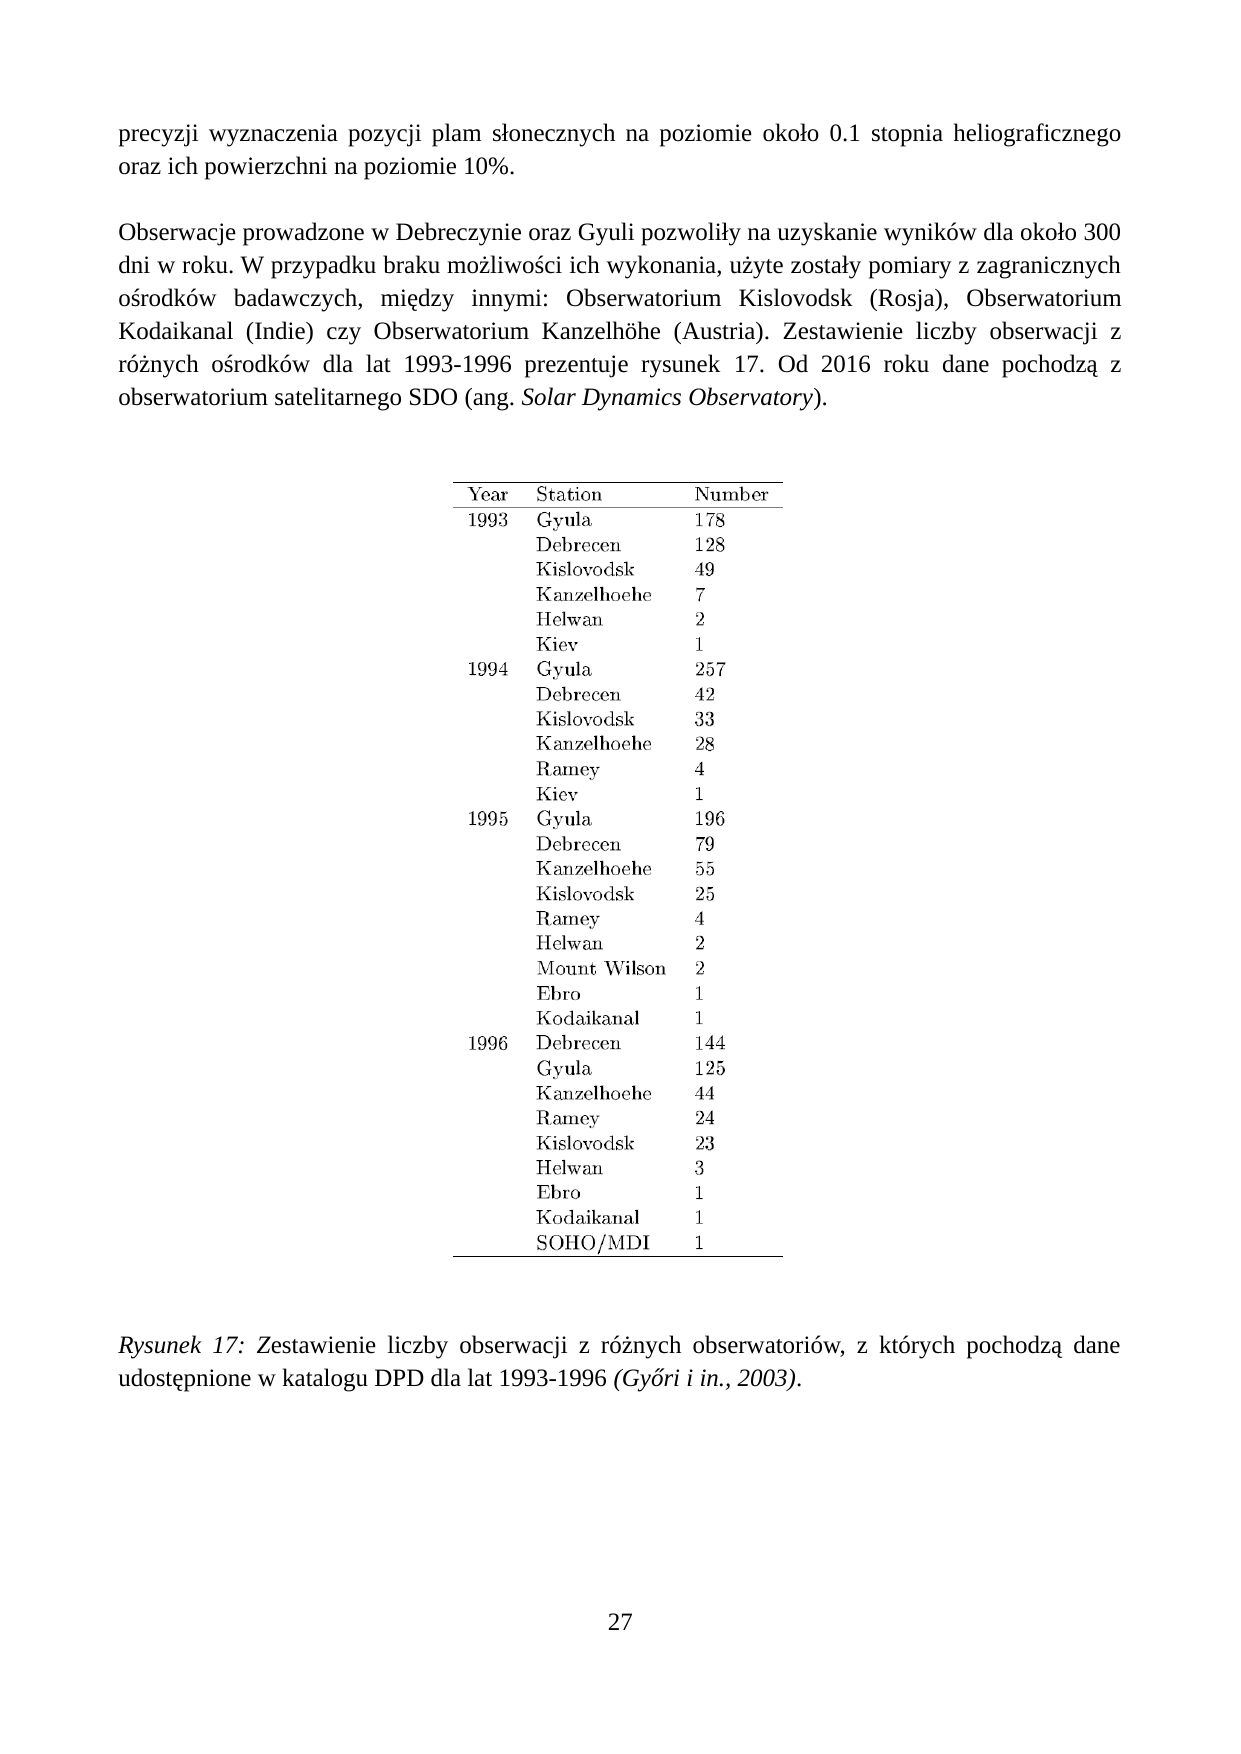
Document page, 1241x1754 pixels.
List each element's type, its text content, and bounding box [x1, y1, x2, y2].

text Obserwacje prowadzone w Debreczynie oraz Gyuli pozwoliły na uzyskanie wyników dla około 300 dni w roku. W przypadku braku możliwości ich wykonania, użyte zostały pomiary z zagranicznych ośrodków badawczych, między innymi: Obserwatorium Kislovodsk (Rosja), Obserwatorium Kodaikanal (Indie) czy Obserwatorium Kanzelhöhe (Austria). Zestawienie liczby obserwacji z różnych ośrodków dla lat 1993-1996 prezentuje rysunek 17. Od 2016 roku dane pochodzą z obserwatorium satelitarnego SDO (ang. Solar Dynamics Observatory). [118, 217, 1122, 411]
text Rysunek 17: Zestawienie liczby obserwacji z różnych obserwatoriów, z których pochodzą dane udostępnione w katalogu DPD dla lat 1993-1996 (Győri i in., 2003). [118, 451, 1122, 1392]
text precyzji wyznaczenia pozycji plam słonecznych na poziomie około 0.1 stopnia heliograficznego oraz ich powierzchni na poziomie 10%. [118, 118, 1122, 180]
picture [432, 476, 808, 1288]
